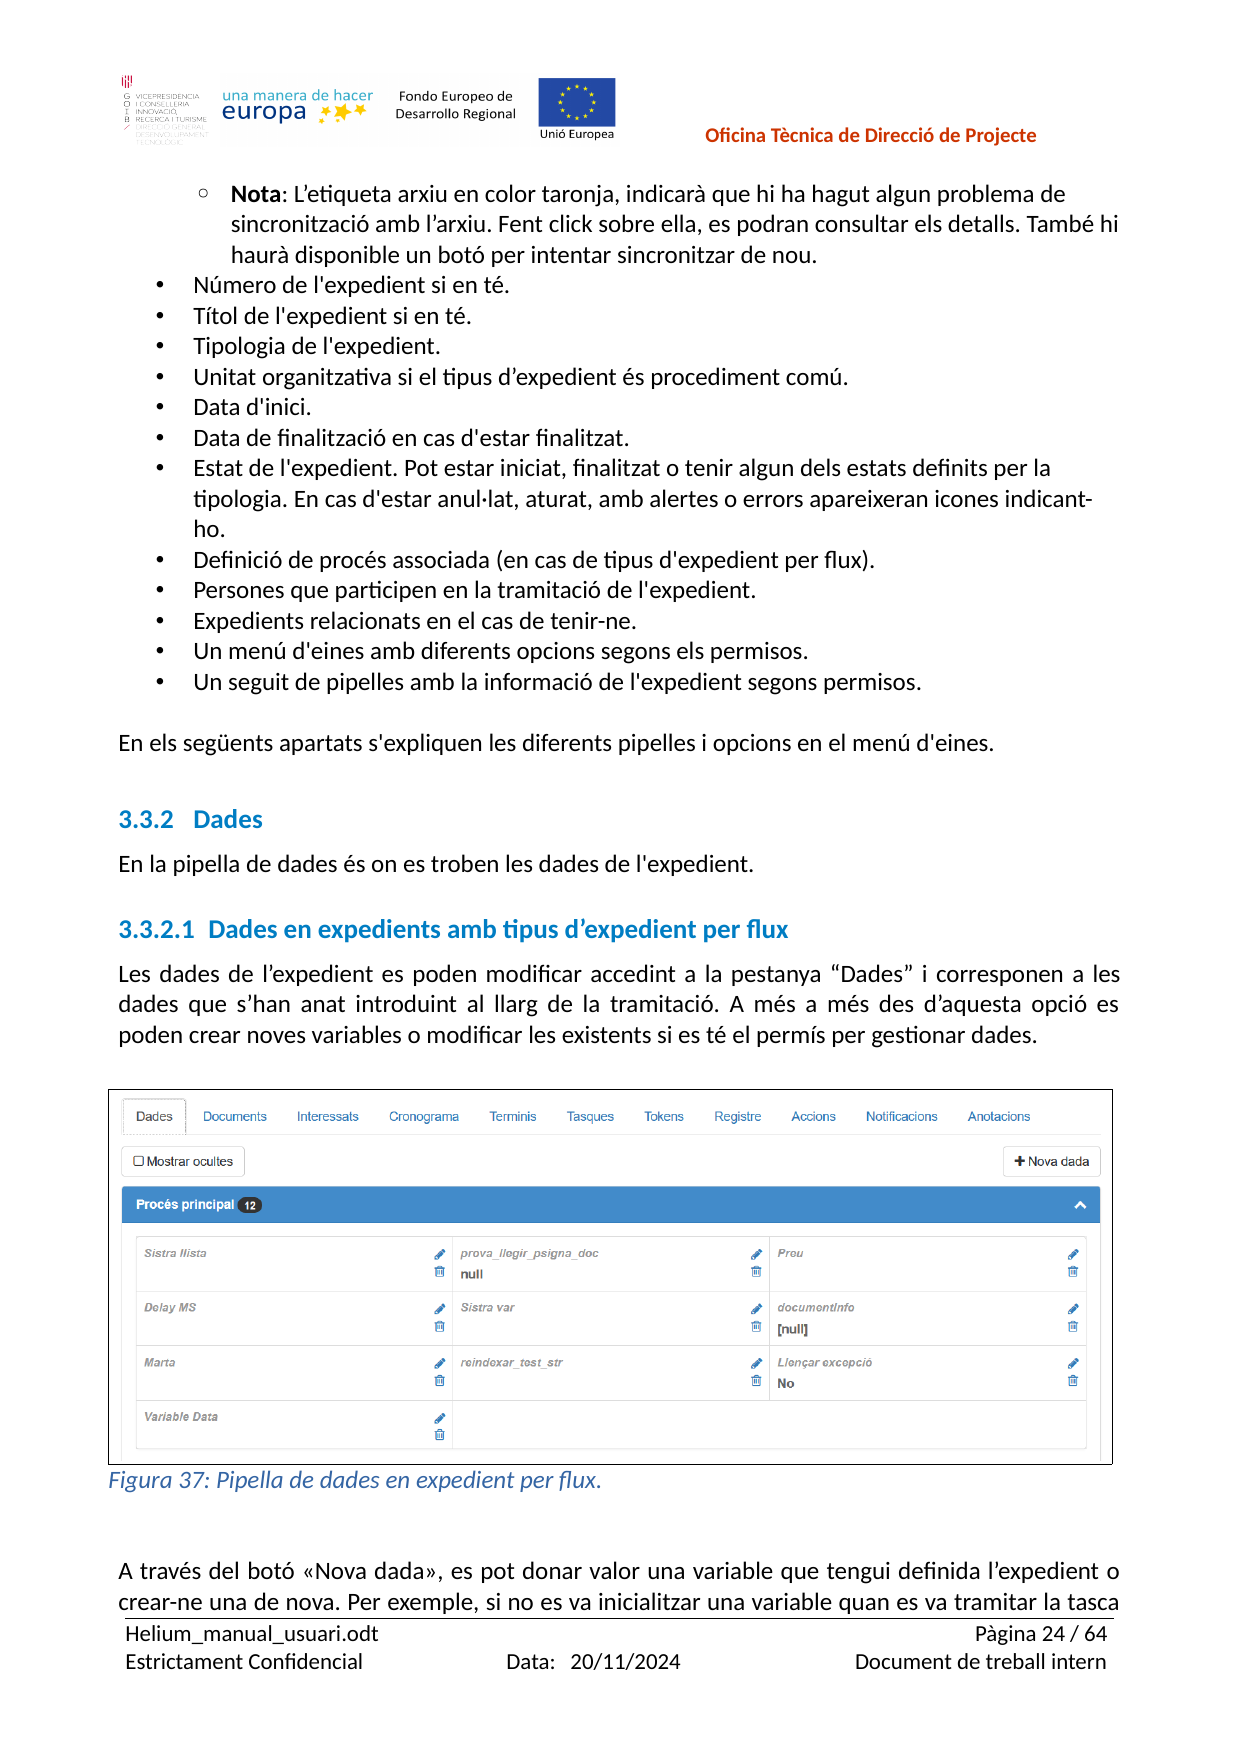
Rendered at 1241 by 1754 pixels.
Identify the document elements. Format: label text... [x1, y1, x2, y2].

picture [111, 1092, 1109, 1461]
list Definició de procés associada (en cas de tipus d'expedient per flux). [156, 544, 1122, 574]
list Un seguit de pipelles amb la informació de l'expedient segons permisos. [156, 666, 1122, 697]
subtitle Dades en expedients amb tipus d’expedient per flux [118, 912, 1122, 945]
subtitle Dades [118, 803, 1122, 836]
list Estat de l'expedient. Pot estar iniciat, finalitzat o tenir algun dels estats definits per la tipologia. En cas d'estar anul·lat, aturat, amb alertes o errors apareixeran icones indicant-ho. [156, 452, 1122, 544]
text Figura 37: Pipella de dades en expedient per flux. [108, 1465, 1112, 1494]
text [109, 1090, 1112, 1464]
text Les dades de l’expedient es poden modificar accedint a la pestanya “Dades” i corresponen a les dades que s’han anat introduint al llarg de la tramitació. A més a més des d’aquesta opció es poden crear noves variables o modificar les existents si es té el permís per gestionar dades. [118, 958, 1122, 1049]
list Unitat organitzativa si el tipus d’expedient és procediment comú. [156, 361, 1122, 391]
list Data d'inici. [156, 391, 1122, 422]
list Persones que participen en la tramitació de l'expedient. [156, 574, 1122, 605]
list Expedients relacionats en el cas de tenir-ne. [156, 605, 1122, 636]
text En els següents apartats s'expliquen les diferents pipelles i opcions en el menú d'eines. [118, 727, 1122, 758]
list Número de l'expedient si en té. [156, 269, 1122, 300]
text En la pipella de dades és on es troben les dades de l'expedient. [118, 848, 1122, 879]
picture [118, 73, 213, 147]
list Títol de l'expedient si en té. [156, 300, 1122, 330]
text A través del botó «Nova dada», es pot donar valor una variable que tengui definida l’expedient o crear-ne una de nova. Per exemple, si no es va inicialitzar una variable quan es va tramitar la tasca [118, 1556, 1122, 1617]
list Tipologia de l'expedient. [156, 330, 1122, 361]
list Nota: L’etiqueta arxiu en color taronja, indicarà que hi ha hagut algun problema de sincronització amb l’arxiu. Fent click sobre ella, es podran consultar els detalls. També hi haurà disponible un botó per intentar sincronitzar de nou. [193, 178, 1122, 269]
picture [219, 73, 621, 147]
list Data de finalització en cas d'estar finalitzat. [156, 422, 1122, 452]
list Un menú d'eines amb diferents opcions segons els permisos. [156, 636, 1122, 666]
